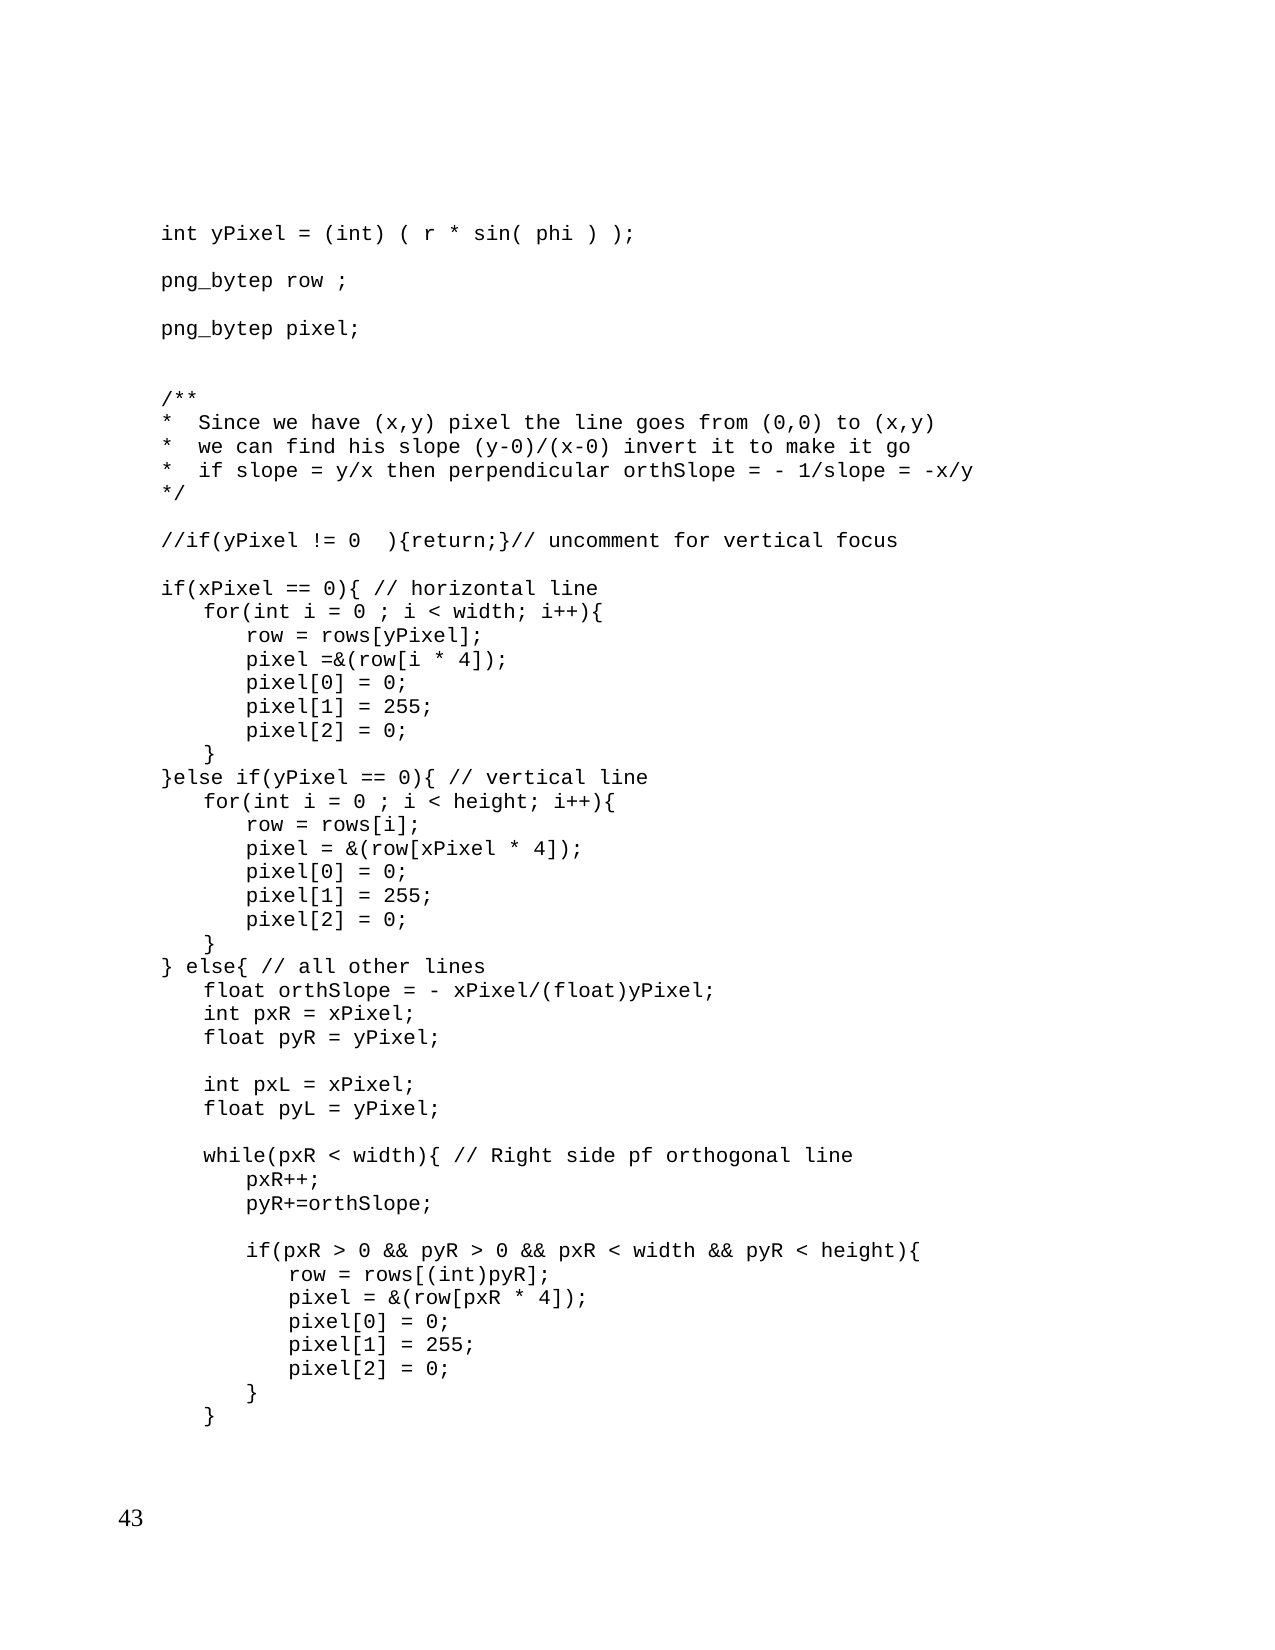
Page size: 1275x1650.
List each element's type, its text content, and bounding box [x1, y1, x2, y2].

text while(pxR < width){ // Right side pf orthogonal line [118, 1145, 1157, 1169]
text } [118, 932, 1157, 956]
text } [118, 743, 1157, 767]
text float pyL = yPixel; [118, 1098, 1157, 1122]
text png_bytep pixel; [118, 318, 1157, 341]
text pyR+=orthSlope; [118, 1193, 1157, 1216]
text for(int i = 0 ; i < width; i++){ [118, 601, 1157, 625]
text pixel[2] = 0; [118, 1358, 1157, 1382]
text png_bytep row ; [118, 270, 1157, 294]
text row = rows[i]; [118, 814, 1157, 838]
text pixel[2] = 0; [118, 720, 1157, 743]
text int yPixel = (int) ( r * sin( phi ) ); [118, 223, 1157, 247]
text if(pxR > 0 && pyR > 0 && pxR < width && pyR < height){ [118, 1240, 1157, 1263]
text } [118, 1405, 1157, 1429]
text */ [118, 483, 1157, 507]
text pixel =&(row[i * 4]); [118, 649, 1157, 672]
text pixel[0] = 0; [118, 1311, 1157, 1334]
text pixel[0] = 0; [118, 672, 1157, 696]
text int pxL = xPixel; [118, 1074, 1157, 1098]
text pxR++; [118, 1169, 1157, 1193]
text row = rows[yPixel]; [118, 625, 1157, 649]
text row = rows[(int)pyR]; [118, 1263, 1157, 1287]
text pixel[1] = 255; [118, 696, 1157, 720]
text * we can find his slope (y-0)/(x-0) invert it to make it go [118, 436, 1157, 459]
text * Since we have (x,y) pixel the line goes from (0,0) to (x,y) [118, 412, 1157, 436]
text } [118, 1382, 1157, 1405]
text /** [118, 389, 1157, 412]
text float orthSlope = - xPixel/(float)yPixel; [118, 980, 1157, 1003]
text int pxR = xPixel; [118, 1003, 1157, 1027]
text pixel[1] = 255; [118, 885, 1157, 909]
text if(xPixel == 0){ // horizontal line [118, 578, 1157, 601]
text pixel = &(row[xPixel * 4]); [118, 838, 1157, 862]
text pixel[2] = 0; [118, 909, 1157, 932]
text }else if(yPixel == 0){ // vertical line [118, 767, 1157, 791]
text //if(yPixel != 0 ){return;}// uncomment for vertical focus [118, 531, 1157, 554]
text pixel[0] = 0; [118, 862, 1157, 885]
text * if slope = y/x then perpendicular orthSlope = - 1/slope = -x/y [118, 459, 1157, 483]
text } else{ // all other lines [118, 956, 1157, 980]
text pixel[1] = 255; [118, 1334, 1157, 1358]
text pixel = &(row[pxR * 4]); [118, 1287, 1157, 1311]
text for(int i = 0 ; i < height; i++){ [118, 791, 1157, 814]
text float pyR = yPixel; [118, 1027, 1157, 1051]
